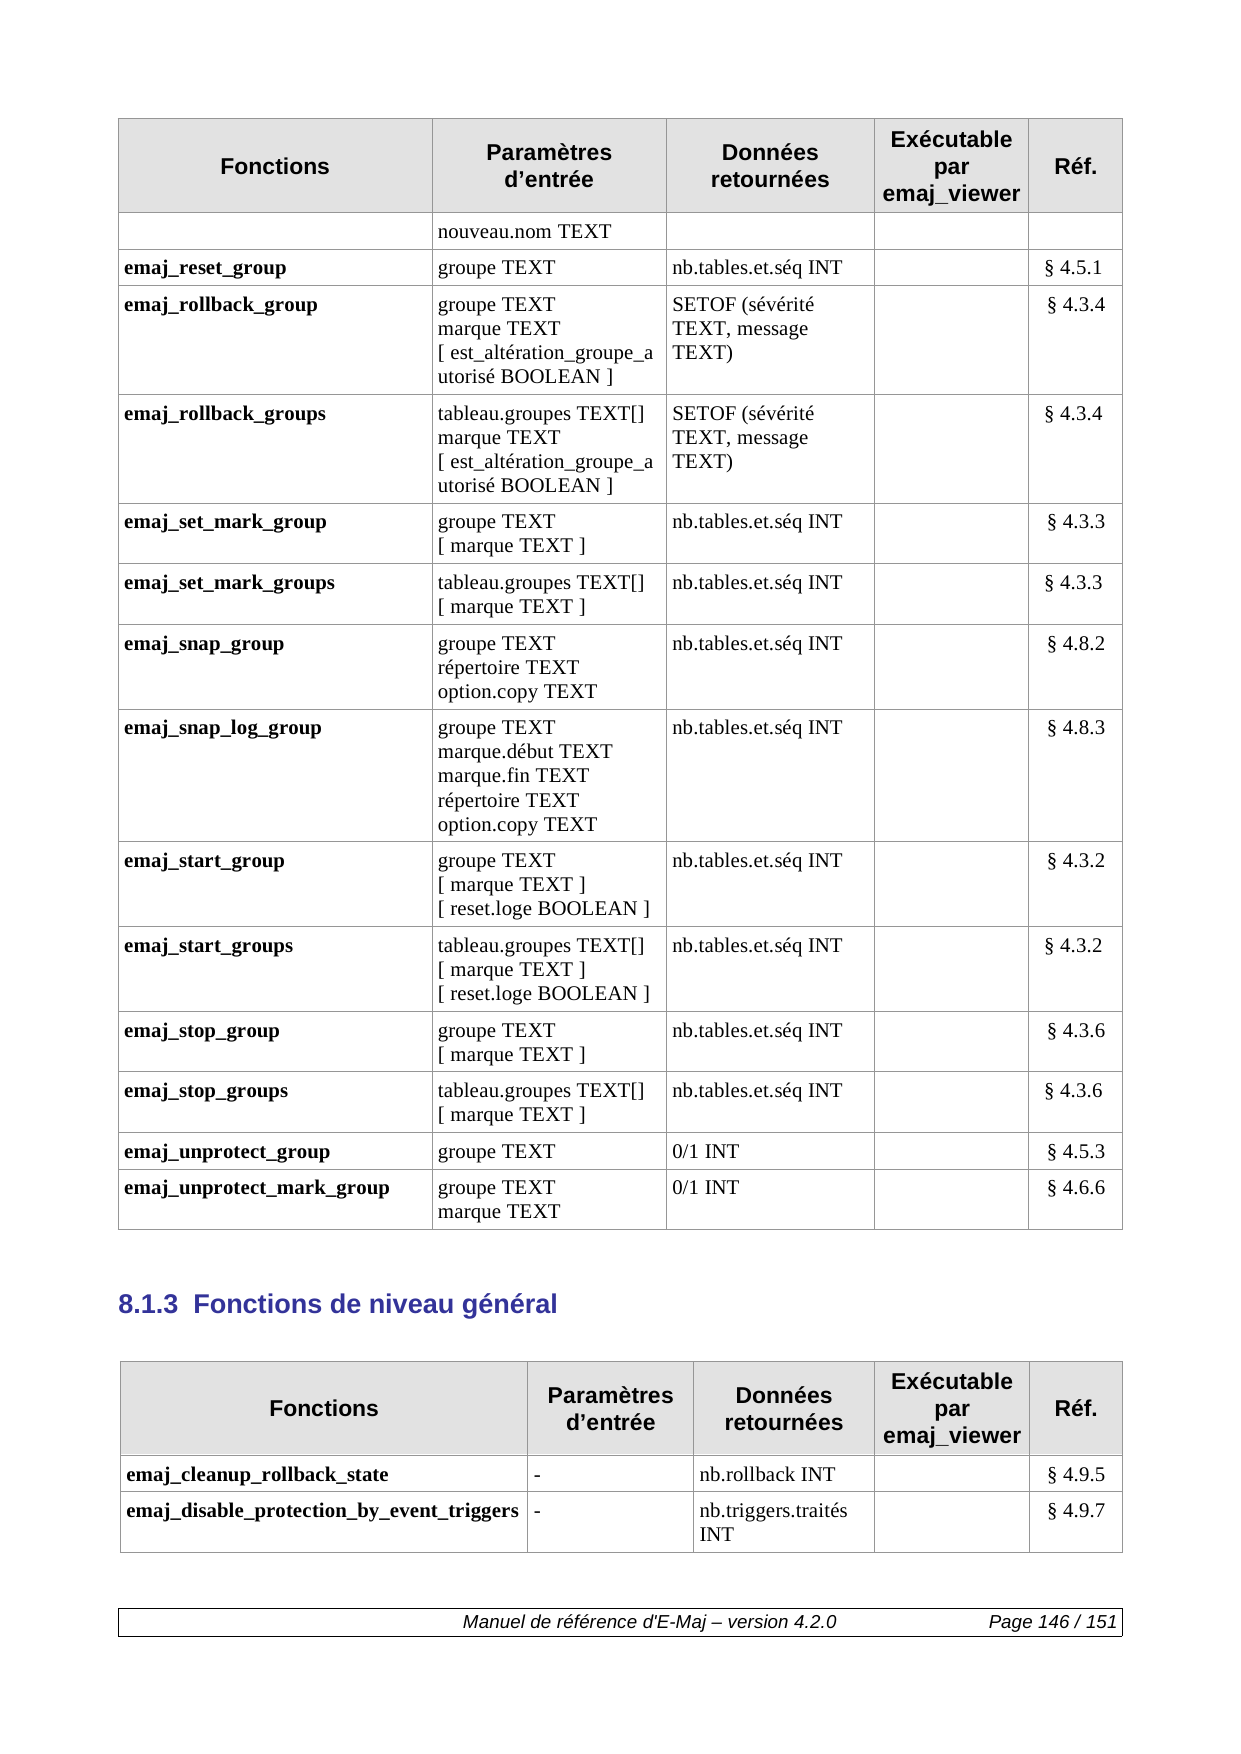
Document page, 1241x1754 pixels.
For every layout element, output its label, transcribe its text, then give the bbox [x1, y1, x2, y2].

table_cell § 4.8.3 [1029, 710, 1122, 841]
table_cell emaj_rollback_group [119, 286, 432, 394]
table_cell SETOF (sévérité TEXT, message TEXT) [667, 395, 874, 502]
table_cell [1029, 213, 1122, 248]
table_cell [875, 842, 1028, 926]
table_cell nb.tables.et.séq INT [667, 710, 874, 841]
table_cell groupe TEXT [433, 1133, 666, 1168]
table_cell [875, 286, 1028, 394]
table_cell emaj_snap_group [119, 625, 432, 708]
table_cell [875, 927, 1028, 1011]
table_cell nb.tables.et.séq INT [667, 250, 874, 285]
table_cell [875, 625, 1028, 708]
table_cell [875, 564, 1028, 624]
table_header Données retournées [667, 119, 874, 212]
table_cell [875, 250, 1028, 285]
table_cell nb.tables.et.séq INT [667, 1072, 874, 1132]
table_cell § 4.5.1 [1029, 250, 1122, 285]
table_cell § 4.9.7 [1030, 1492, 1122, 1552]
table_cell nb.tables.et.séq INT [667, 504, 874, 563]
table_cell [875, 710, 1028, 841]
table_cell emaj_reset_group [119, 250, 432, 285]
table_cell groupe TEXT marque TEXT [ est_altération_groupe_autorisé BOOLEAN ] [433, 286, 666, 394]
table_cell nb.tables.et.séq INT [667, 564, 874, 624]
table_cell groupe TEXT [ marque TEXT ] [433, 504, 666, 563]
table_cell - [667, 213, 874, 248]
table_cell emaj_rollback_groups [119, 395, 432, 502]
table_header Fonctions [119, 119, 432, 212]
table_header Réf. [1030, 1362, 1122, 1454]
table_cell groupe TEXT marque TEXT [433, 1170, 666, 1229]
table_cell emaj_set_mark_group [119, 504, 432, 563]
table_cell § 4.3.4 [1029, 395, 1122, 502]
table_cell [875, 213, 1028, 248]
table_cell § 4.3.3 [1029, 564, 1122, 624]
table_cell - [528, 1456, 693, 1491]
table_cell nb.tables.et.séq INT [667, 625, 874, 708]
table_cell emaj_snap_log_group [119, 710, 432, 841]
table_cell 0/1 INT [667, 1170, 874, 1229]
table_cell emaj_start_groups [119, 927, 432, 1011]
table_cell nb.tables.et.séq INT [667, 842, 874, 926]
table_cell emaj_unprotect_group [119, 1133, 432, 1168]
table_cell emaj_unprotect_mark_group [119, 1170, 432, 1229]
subtitle Fonctions de niveau général [118, 1288, 1122, 1319]
table_cell groupe TEXT [433, 250, 666, 285]
table_cell nouveau.nom TEXT [433, 213, 666, 248]
table_cell § 4.3.3 [1029, 504, 1122, 563]
table_header Données retournées [694, 1362, 874, 1454]
table_cell emaj_set_mark_groups [119, 564, 432, 624]
table_cell [875, 1170, 1028, 1229]
table_cell groupe TEXT [ marque TEXT ] [ reset.loge BOOLEAN ] [433, 842, 666, 926]
table_cell [119, 213, 432, 248]
table_cell [875, 395, 1028, 502]
table_cell § 4.3.2 [1029, 927, 1122, 1011]
table_cell § 4.3.6 [1029, 1012, 1122, 1071]
table_cell [875, 504, 1028, 563]
table_cell nb.tables.et.séq INT [667, 927, 874, 1011]
table_cell § 4.5.3 [1029, 1133, 1122, 1168]
table_cell emaj_stop_groups [119, 1072, 432, 1132]
table_cell groupe TEXT [ marque TEXT ] [433, 1012, 666, 1071]
table_cell groupe TEXT marque.début TEXT marque.fin TEXT répertoire TEXT option.copy TEXT [433, 710, 666, 841]
table_header Paramètres d’entrée [433, 119, 666, 212]
table_cell § 4.8.2 [1029, 625, 1122, 708]
table_cell emaj_disable_protection_by_event_triggers [121, 1492, 527, 1552]
table_cell [875, 1012, 1028, 1071]
table_cell nb.rollback INT [694, 1456, 874, 1491]
table_header Réf. [1029, 119, 1122, 212]
table_cell tableau.groupes TEXT[] [ marque TEXT ] [ reset.loge BOOLEAN ] [433, 927, 666, 1011]
table_cell nb.triggers.traités INT [694, 1492, 874, 1552]
table_cell nb.tables.et.séq INT [667, 1012, 874, 1071]
table_cell 0/1 INT [667, 1133, 874, 1168]
table_cell emaj_cleanup_rollback_state [121, 1456, 527, 1491]
table_cell [875, 1456, 1029, 1491]
table_cell § 4.9.5 [1030, 1456, 1122, 1491]
table_header Fonctions [121, 1362, 527, 1454]
table_header Exécutable par emaj_viewer [875, 1362, 1029, 1454]
table_cell § 4.3.6 [1029, 1072, 1122, 1132]
table_cell SETOF (sévérité TEXT, message TEXT) [667, 286, 874, 394]
table_cell emaj_stop_group [119, 1012, 432, 1071]
table_cell tableau.groupes TEXT[] [ marque TEXT ] [433, 1072, 666, 1132]
table_cell tableau.groupes TEXT[] marque TEXT [ est_altération_groupe_autorisé BOOLEAN ] [433, 395, 666, 502]
table_cell emaj_start_group [119, 842, 432, 926]
table_header Paramètres d’entrée [528, 1362, 693, 1454]
table_cell [875, 1072, 1028, 1132]
table_header Exécutable par emaj_viewer [875, 119, 1028, 212]
table_cell tableau.groupes TEXT[] [ marque TEXT ] [433, 564, 666, 624]
table_cell groupe TEXT répertoire TEXT option.copy TEXT [433, 625, 666, 708]
table_cell [875, 1492, 1029, 1552]
table_cell - [528, 1492, 693, 1552]
table_cell § 4.3.4 [1029, 286, 1122, 394]
table_cell § 4.3.2 [1029, 842, 1122, 926]
table_cell [875, 1133, 1028, 1168]
table_cell § 4.6.6 [1029, 1170, 1122, 1229]
